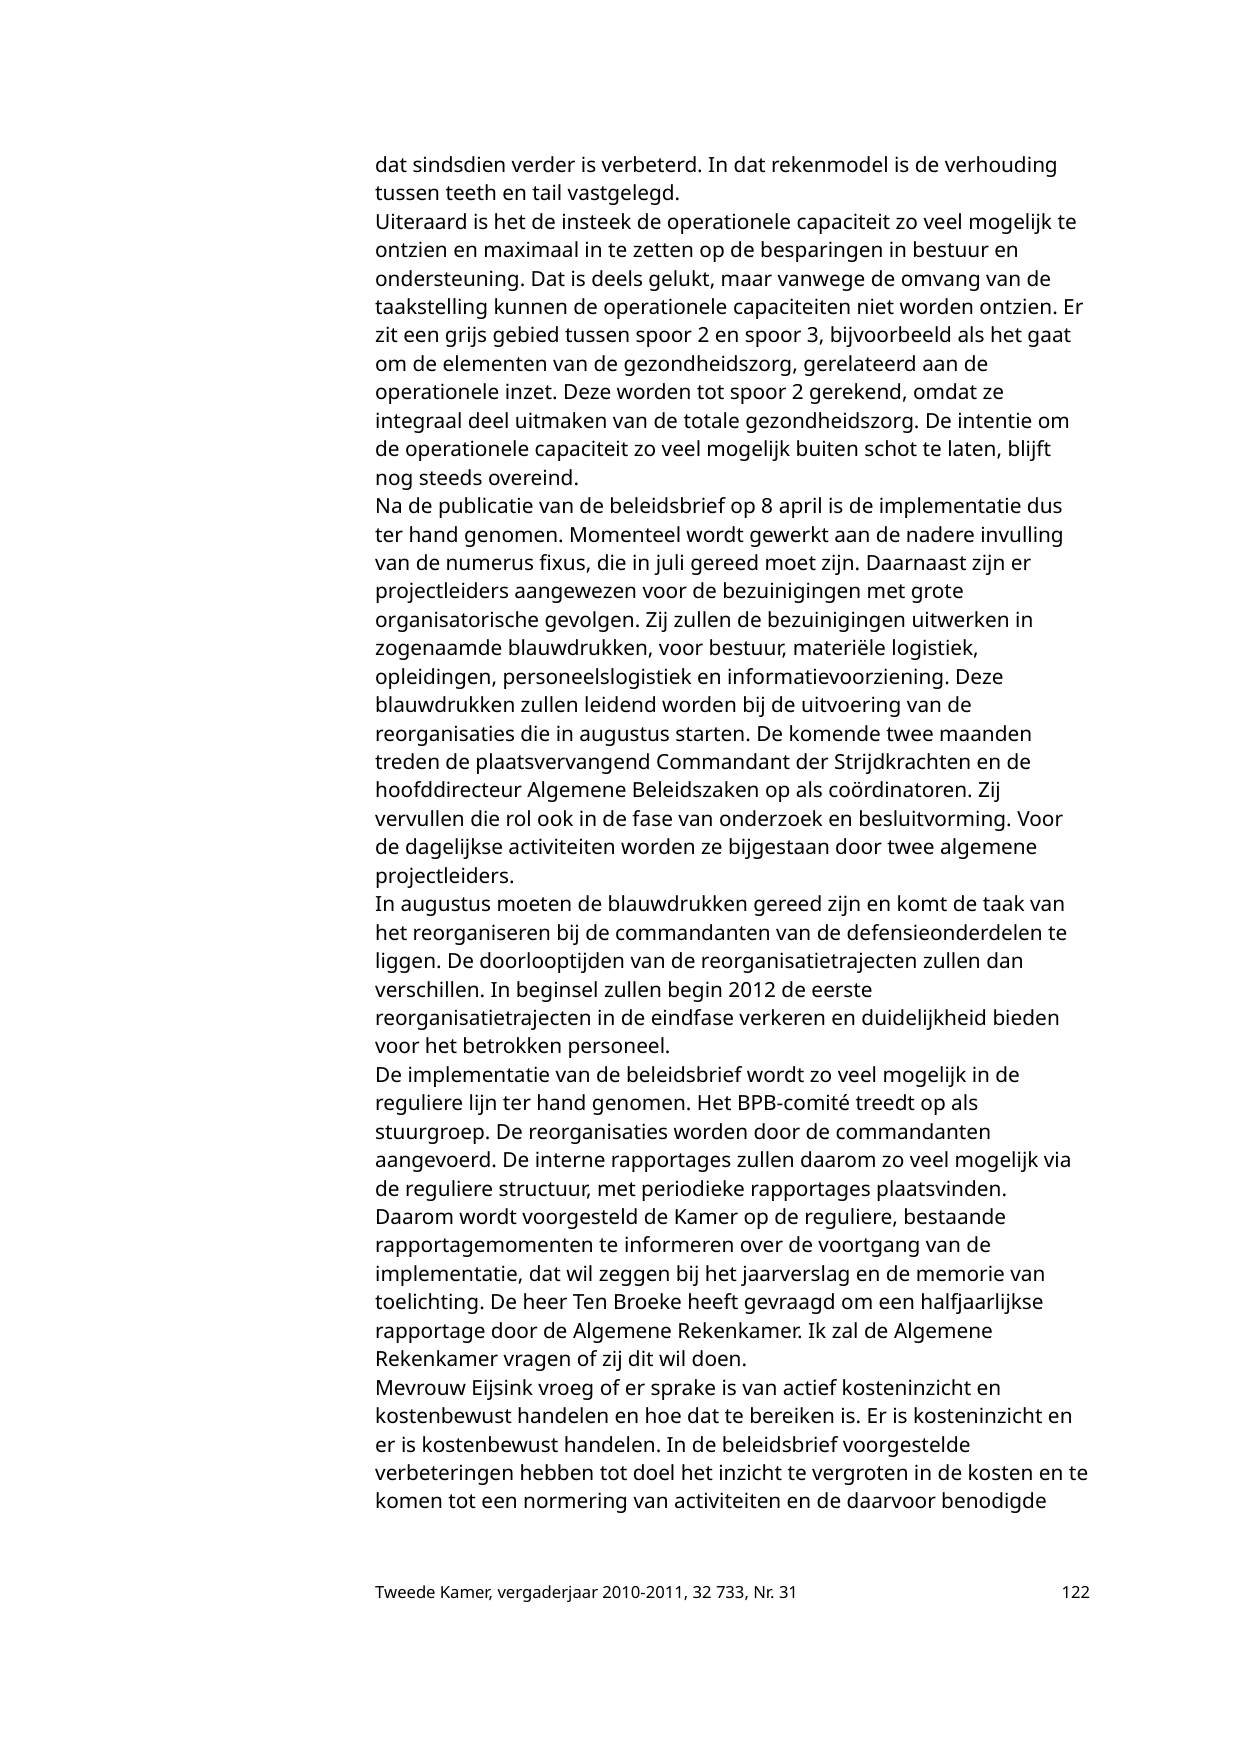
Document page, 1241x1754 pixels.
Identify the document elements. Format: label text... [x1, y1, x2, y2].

text dat sindsdien verder is verbeterd. In dat rekenmodel is de verhouding tussen teeth en tail vastgelegd. [375, 150, 1090, 207]
text Na de publicatie van de beleidsbrief op 8 april is de implementatie dus ter hand genomen. Momenteel wordt gewerkt aan de nadere invulling van de numerus fixus, die in juli gereed moet zijn. Daarnaast zijn er projectleiders aangewezen voor de bezuinigingen met grote organisatorische gevolgen. Zij zullen de bezuinigingen uitwerken in zogenaamde blauwdrukken, voor bestuur, materiële logistiek, opleidingen, personeelslogistiek en informatievoorziening. Deze blauwdrukken zullen leidend worden bij de uitvoering van de reorganisaties die in augustus starten. De komende twee maanden treden de plaatsvervangend Commandant der Strijdkrachten en de hoofddirecteur Algemene Beleidszaken op als coördinatoren. Zij vervullen die rol ook in de fase van onderzoek en besluitvorming. Voor de dagelijkse activiteiten worden ze bijgestaan door twee algemene projectleiders. [375, 491, 1090, 889]
text In augustus moeten de blauwdrukken gereed zijn en komt de taak van het reorganiseren bij de commandanten van de defensieonderdelen te liggen. De doorlooptijden van de reorganisatietrajecten zullen dan verschillen. In beginsel zullen begin 2012 de eerste reorganisatietrajecten in de eindfase verkeren en duidelijkheid bieden voor het betrokken personeel. [375, 889, 1090, 1060]
text De implementatie van de beleidsbrief wordt zo veel mogelijk in de reguliere lijn ter hand genomen. Het BPB-comité treedt op als stuurgroep. De reorganisaties worden door de commandanten aangevoerd. De interne rapportages zullen daarom zo veel mogelijk via de reguliere structuur, met periodieke rapportages plaatsvinden. Daarom wordt voorgesteld de Kamer op de reguliere, bestaande rapportagemomenten te informeren over de voortgang van de implementatie, dat wil zeggen bij het jaarverslag en de memorie van toelichting. De heer Ten Broeke heeft gevraagd om een halfjaarlijkse rapportage door de Algemene Rekenkamer. Ik zal de Algemene Rekenkamer vragen of zij dit wil doen. [375, 1060, 1090, 1373]
text Uiteraard is het de insteek de operationele capaciteit zo veel mogelijk te ontzien en maximaal in te zetten op de besparingen in bestuur en ondersteuning. Dat is deels gelukt, maar vanwege de omvang van de taakstelling kunnen de operationele capaciteiten niet worden ontzien. Er zit een grijs gebied tussen spoor 2 en spoor 3, bijvoorbeeld als het gaat om de elementen van de gezondheidszorg, gerelateerd aan de operationele inzet. Deze worden tot spoor 2 gerekend, omdat ze integraal deel uitmaken van de totale gezondheidszorg. De intentie om de operationele capaciteit zo veel mogelijk buiten schot te laten, blijft nog steeds overeind. [375, 207, 1090, 491]
text Mevrouw Eijsink vroeg of er sprake is van actief kosteninzicht en kostenbewust handelen en hoe dat te bereiken is. Er is kosteninzicht en er is kostenbewust handelen. In de beleidsbrief voorgestelde verbeteringen hebben tot doel het inzicht te vergroten in de kosten en te komen tot een normering van activiteiten en de daarvoor benodigde [375, 1373, 1090, 1515]
